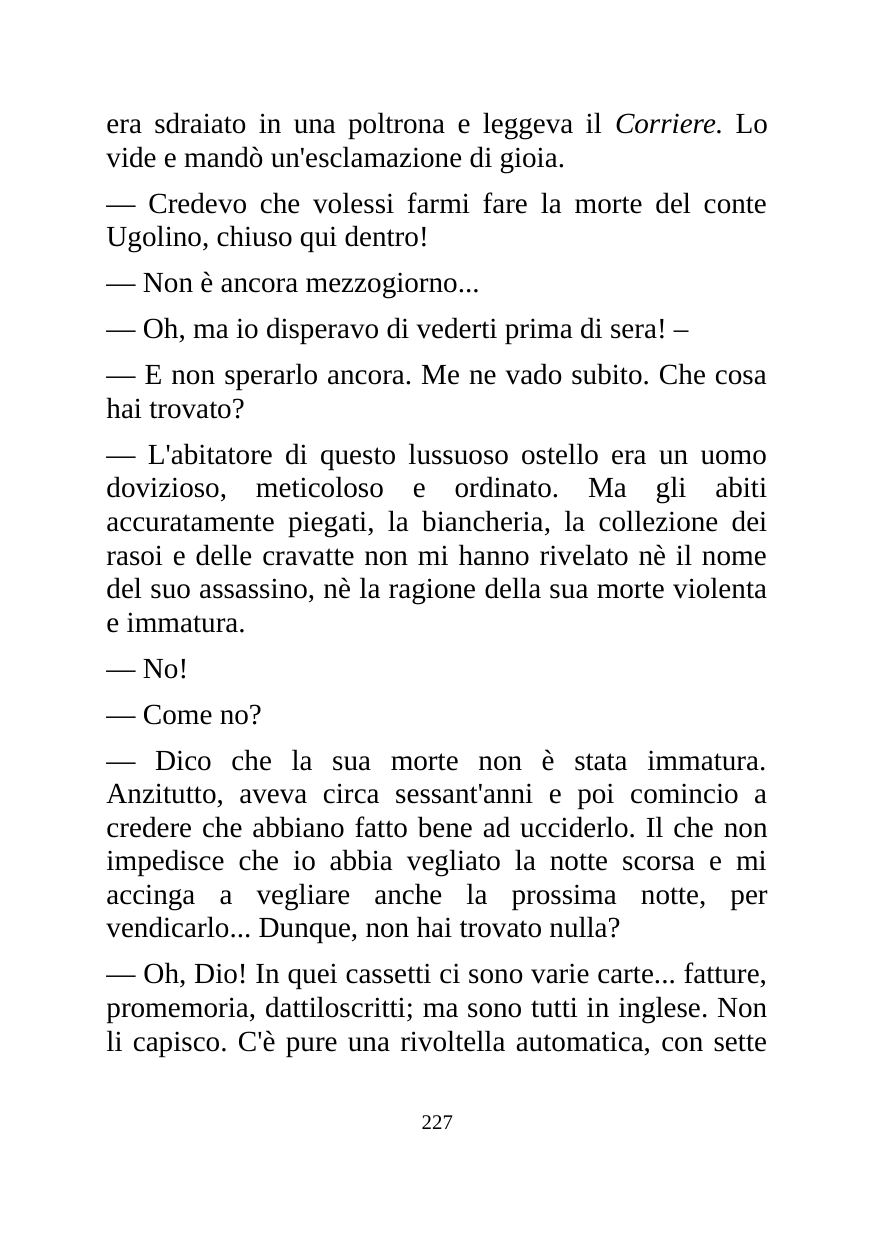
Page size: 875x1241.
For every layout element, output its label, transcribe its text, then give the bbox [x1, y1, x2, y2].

text — Credevo che volessi farmi fare la morte del conte Ugolino, chiuso qui dentro! [106, 186, 768, 253]
text era sdraiato in una poltrona e leggeva il Corriere. Lo vide e mandò un'esclamazione di gioia. [106, 106, 768, 173]
text — Come no? [106, 697, 768, 730]
text — E non sperarlo ancora. Me ne vado subito. Che cosa hai trovato? [106, 357, 768, 424]
text — L'abitatore di questo lussuoso ostello era un uomo dovizioso, meticoloso e ordinato. Ma gli abiti accuratamente piegati, la biancheria, la collezione dei rasoi e delle cravatte non mi hanno rivelato nè il nome del suo assassino, nè la ragione della sua morte violenta e immatura. [106, 437, 768, 638]
text — Dico che la sua morte non è stata immatura. Anzitutto, aveva circa sessant'anni e poi comincio a credere che abbiano fatto bene ad ucciderlo. Il che non impedisce che io abbia vegliato la notte scorsa e mi accinga a vegliare anche la prossima notte, per vendicarlo... Dunque, non hai trovato nulla? [106, 743, 768, 944]
text — No! [106, 651, 768, 684]
text — Oh, Dio! In quei cassetti ci sono varie carte... fatture, promemoria, dattiloscritti; ma sono tutti in inglese. Non li capisco. C'è pure una rivoltella automatica, con sette [106, 957, 768, 1057]
text — Non è ancora mezzogiorno... [106, 265, 768, 299]
text — Oh, ma io disperavo di vederti prima di sera! – [106, 311, 768, 345]
